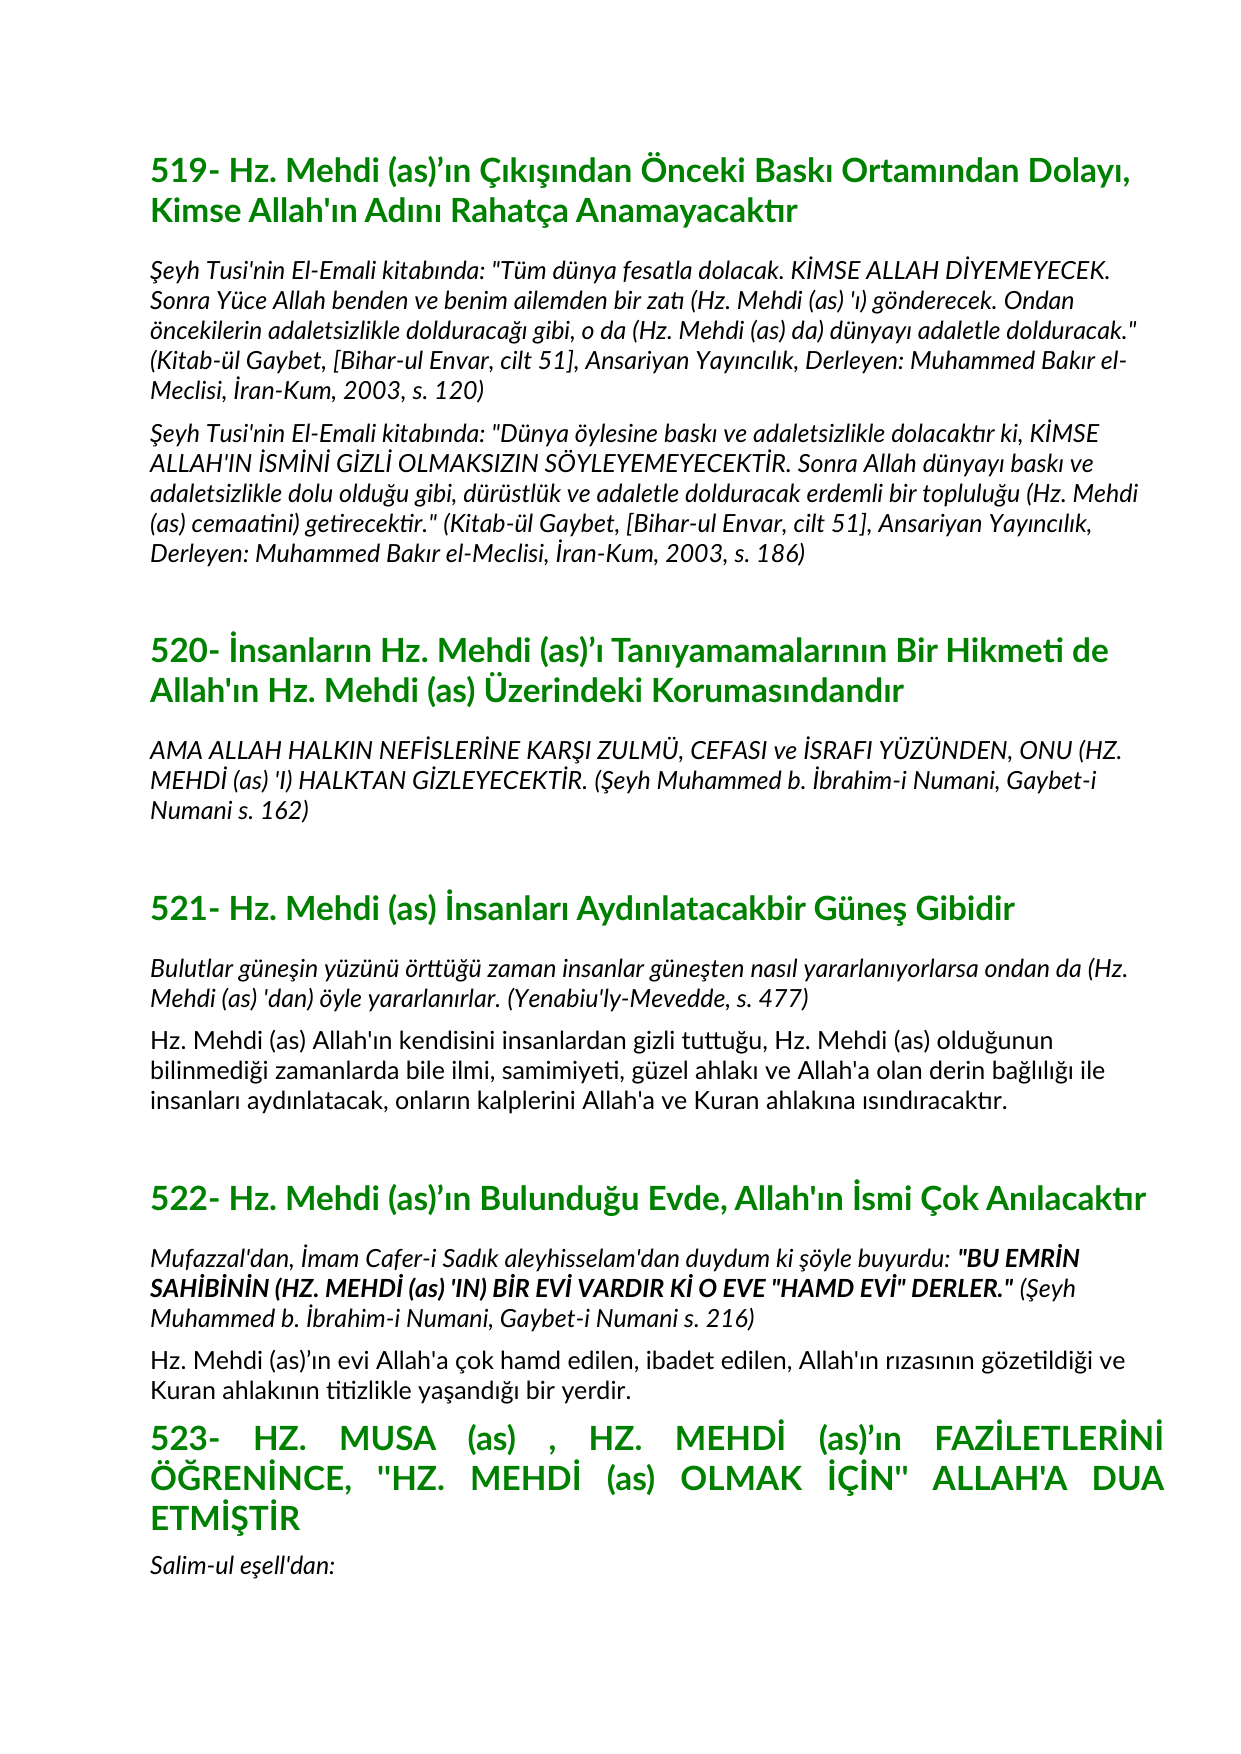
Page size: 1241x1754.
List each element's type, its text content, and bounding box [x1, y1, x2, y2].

text Hz. Mehdi (as) Allah'ın kendisini insanlardan gizli tuttuğu, Hz. Mehdi (as) olduğunun bilinmediği zamanlarda bile ilmi, samimiyeti, güzel ahlakı ve Allah'a olan derin bağlılığı ile insanları aydınlatacak, onların kalplerini Allah'a ve Kuran ahlakına ısındıracaktır. [150, 1025, 1165, 1115]
subtitle 522- Hz. Mehdi (as)’ın Bulunduğu Evde, Allah'ın İsmi Çok Anılacaktır [150, 1177, 1165, 1217]
text Hz. Mehdi (as)’ın evi Allah'a çok hamd edilen, ibadet edilen, Allah'ın rızasının gözetildiği ve Kuran ahlakının titizlikle yaşandığı bir yerdir. [150, 1345, 1165, 1405]
subtitle 519- Hz. Mehdi (as)’ın Çıkışından Önceki Baskı Ortamından Dolayı, Kimse Allah'ın Adını Rahatça Anamayacaktır [150, 150, 1165, 230]
text Şeyh Tusi'nin El-Emali kitabında: "Dünya öylesine baskı ve adaletsizlikle dolacaktır ki, KİMSE ALLAH'IN İSMİNİ GİZLİ OLMAKSIZIN SÖYLEYEMEYECEKTİR. Sonra Allah dünyayı baskı ve adaletsizlikle dolu olduğu gibi, dürüstlük ve adaletle dolduracak erdemli bir topluluğu (Hz. Mehdi (as) cemaatini) getirecektir." (Kitab-ül Gaybet, [Bihar-ul Envar, cilt 51], Ansariyan Yayıncılık, Derleyen: Muhammed Bakır el-Meclisi, İran-Kum, 2003, s. 186) [150, 417, 1165, 567]
subtitle 520- İnsanların Hz. Mehdi (as)’ı Tanıyamamalarının Bir Hikmeti de Allah'ın Hz. Mehdi (as) Üzerindeki Korumasındandır [150, 630, 1165, 710]
text AMA ALLAH HALKIN NEFİSLERİNE KARŞI ZULMÜ, CEFASI ve İSRAFI YÜZÜNDEN, ONU (HZ. MEHDİ (as) 'I) HALKTAN GİZLEYECEKTİR. (Şeyh Muhammed b. İbrahim-i Numani, Gaybet-i Numani s. 162) [150, 735, 1165, 825]
text Salim-ul eşell'dan: [150, 1550, 1165, 1580]
text Bulutlar güneşin yüzünü örttüğü zaman insanlar güneşten nasıl yararlanıyorlarsa ondan da (Hz. Mehdi (as) 'dan) öyle yararlanırlar. (Yenabiu'ly-Mevedde, s. 477) [150, 952, 1165, 1012]
text Şeyh Tusi'nin El-Emali kitabında: "Tüm dünya fesatla dolacak. KİMSE ALLAH DİYEMEYECEK. Sonra Yüce Allah benden ve benim ailemden bir zatı (Hz. Mehdi (as) 'ı) gönderecek. Ondan öncekilerin adaletsizlikle dolduracağı gibi, o da (Hz. Mehdi (as) da) dünyayı adaletle dolduracak." (Kitab-ül Gaybet, [Bihar-ul Envar, cilt 51], Ansariyan Yayıncılık, Derleyen: Muhammed Bakır el-Meclisi, İran-Kum, 2003, s. 120) [150, 255, 1165, 405]
subtitle 521- Hz. Mehdi (as) İnsanları Aydınlatacakbir Güneş Gibidir [150, 887, 1165, 927]
text 523- HZ. MUSA (as) , HZ. MEHDİ (as)’ın FAZİLETLERİNİ ÖĞRENİNCE, ''HZ. MEHDİ (as) OLMAK İÇİN'' ALLAH'A DUA ETMİŞTİR [150, 1417, 1165, 1537]
text Mufazzal'dan, İmam Cafer-i Sadık aleyhisselam'dan duydum ki şöyle buyurdu: "BU EMRİN SAHİBİNİN (HZ. MEHDİ (as) 'IN) BİR EVİ VARDIR Kİ O EVE "HAMD EVİ" DERLER." (Şeyh Muhammed b. İbrahim-i Numani, Gaybet-i Numani s. 216) [150, 1242, 1165, 1332]
